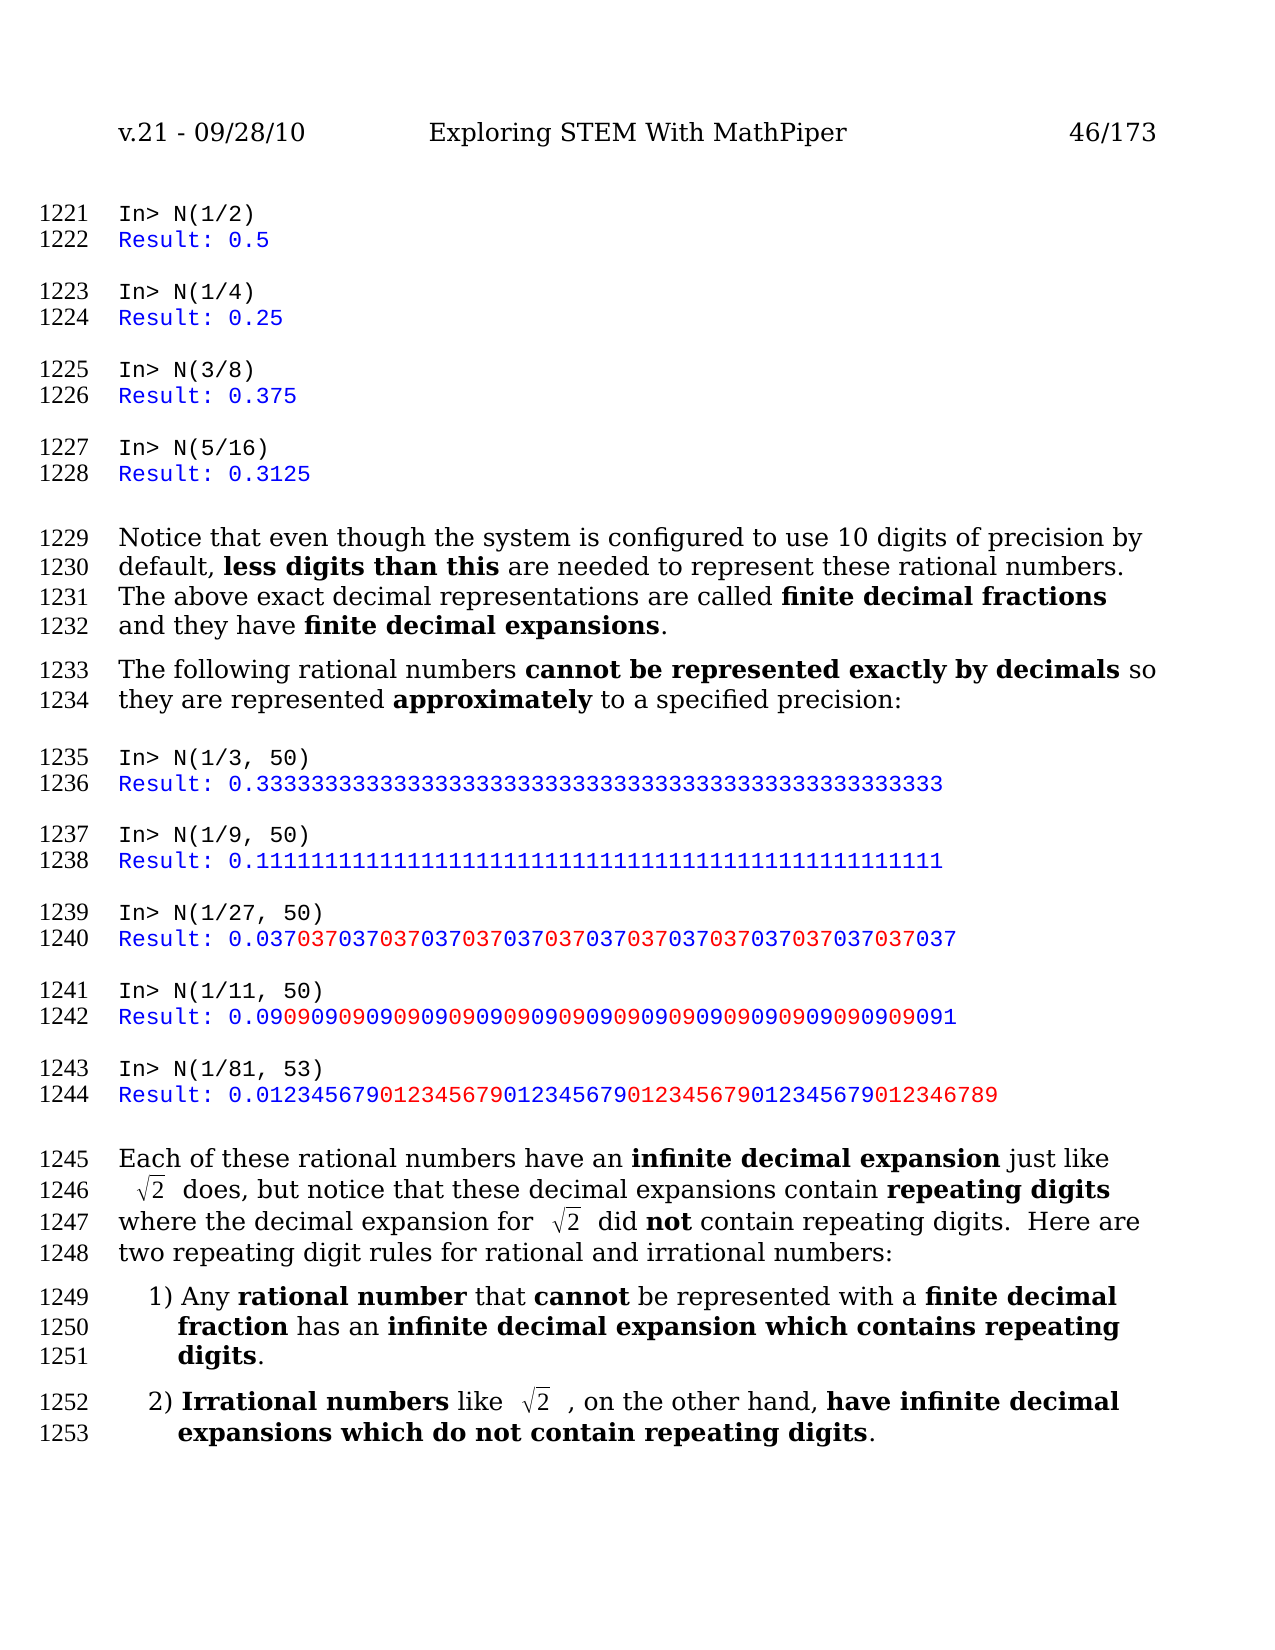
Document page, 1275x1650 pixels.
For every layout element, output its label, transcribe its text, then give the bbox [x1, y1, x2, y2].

text In> N(1/11, 50) [118, 979, 1157, 1005]
text Result: 0.25 [118, 306, 1157, 332]
text Result: 0.090909090909090909090909090909090909090909090909091 [118, 1005, 1157, 1031]
text In> N(1/81, 53) [118, 1057, 1157, 1083]
text Each of these rational numbers have an infinite decimal expansion just likedoes, but notice that these decimal expansions contain repeating digits where the decimal expansion fordid not contain repeating digits. Here are two repeating digit rules for rational and irrational numbers: [118, 1144, 1157, 1267]
text 1) Any rational number that cannot be represented with a finite decimal fraction has an infinite decimal expansion which contains repeating digits. [148, 1282, 1157, 1370]
text Result: 0.5 [118, 229, 1157, 254]
text Result: 0.3125 [118, 462, 1157, 488]
text Result: 0.375 [118, 384, 1157, 410]
text In> N(3/8) [118, 358, 1157, 384]
text Result: 0.33333333333333333333333333333333333333333333333333 [118, 772, 1157, 798]
text In> N(1/4) [118, 281, 1157, 306]
text Result: 0.012345679012345679012345679012345679012345679012346789 [118, 1083, 1157, 1109]
text Result: 0.037037037037037037037037037037037037037037037037037 [118, 927, 1157, 953]
text The following rational numbers cannot be represented exactly by decimals so they are represented approximately to a specified precision: [118, 655, 1157, 714]
text In> N(1/3, 50) [118, 746, 1157, 772]
text In> N(1/27, 50) [118, 902, 1157, 927]
text In> N(1/9, 50) [118, 824, 1157, 850]
text In> N(1/2) [118, 203, 1157, 229]
text 2) Irrational numbers like, on the other hand, have infinite decimal expansions which do not contain repeating digits. [148, 1385, 1157, 1447]
text Notice that even though the system is configured to use 10 digits of precision by default, less digits than this are needed to represent these rational numbers. The above exact decimal representations are called finite decimal fractions and they have finite decimal expansions. [118, 523, 1157, 640]
text Result: 0.11111111111111111111111111111111111111111111111111 [118, 850, 1157, 876]
text In> N(5/16) [118, 436, 1157, 462]
